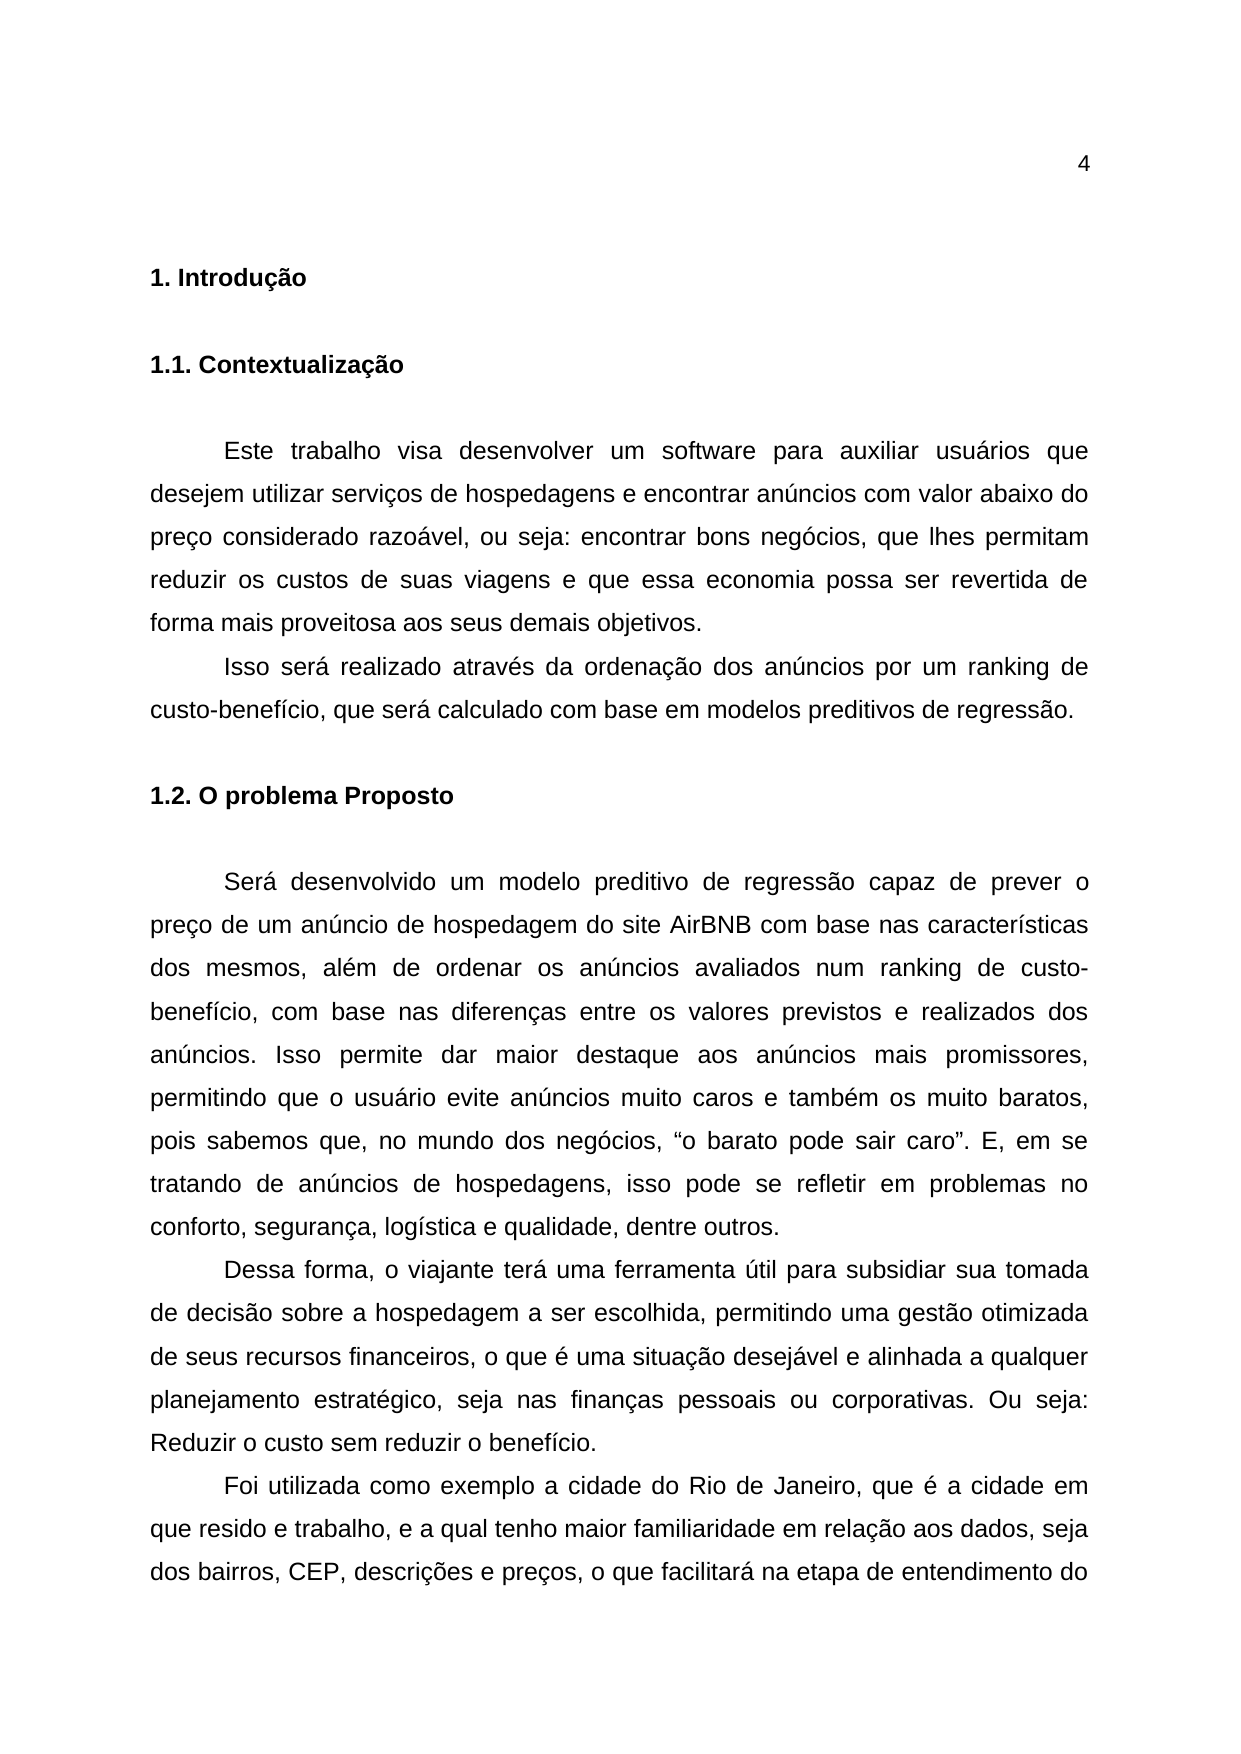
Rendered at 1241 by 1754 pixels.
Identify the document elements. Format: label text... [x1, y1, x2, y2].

text Foi utilizada como exemplo a cidade do Rio de Janeiro, que é a cidade em que resido e trabalho, e a qual tenho maior familiaridade em relação aos dados, seja dos bairros, CEP, descrições e preços, o que facilitará na etapa de entendimento do [150, 1471, 1090, 1586]
text 1.1. Contextualização [150, 349, 1090, 378]
text 1.2. O problema Proposto [150, 781, 1090, 809]
text Este trabalho visa desenvolver um software para auxiliar usuários que desejem utilizar serviços de hospedagens e encontrar anúncios com valor abaixo do preço considerado razoável, ou seja: encontrar bons negócios, que lhes permitam reduzir os custos de suas viagens e que essa economia possa ser revertida de forma mais proveitosa aos seus demais objetivos. [150, 436, 1090, 637]
text 1. Introdução [150, 263, 1090, 292]
text Dessa forma, o viajante terá uma ferramenta útil para subsidiar sua tomada de decisão sobre a hospedagem a ser escolhida, permitindo uma gestão otimizada de seus recursos financeiros, o que é uma situação desejável e alinhada a qualquer planejamento estratégico, seja nas finanças pessoais ou corporativas. Ou seja: Reduzir o custo sem reduzir o benefício. [150, 1255, 1090, 1456]
text Isso será realizado através da ordenação dos anúncios por um ranking de custo-benefício, que será calculado com base em modelos preditivos de regressão. [150, 651, 1090, 723]
text Será desenvolvido um modelo preditivo de regressão capaz de prever o preço de um anúncio de hospedagem do site AirBNB com base nas características dos mesmos, além de ordenar os anúncios avaliados num ranking de custo-benefício, com base nas diferenças entre os valores previstos e realizados dos anúncios. Isso permite dar maior destaque aos anúncios mais promissores, permitindo que o usuário evite anúncios muito caros e também os muito baratos, pois sabemos que, no mundo dos negócios, “o barato pode sair caro”. E, em se tratando de anúncios de hospedagens, isso pode se refletir em problemas no conforto, segurança, logística e qualidade, dentre outros. [150, 867, 1090, 1241]
